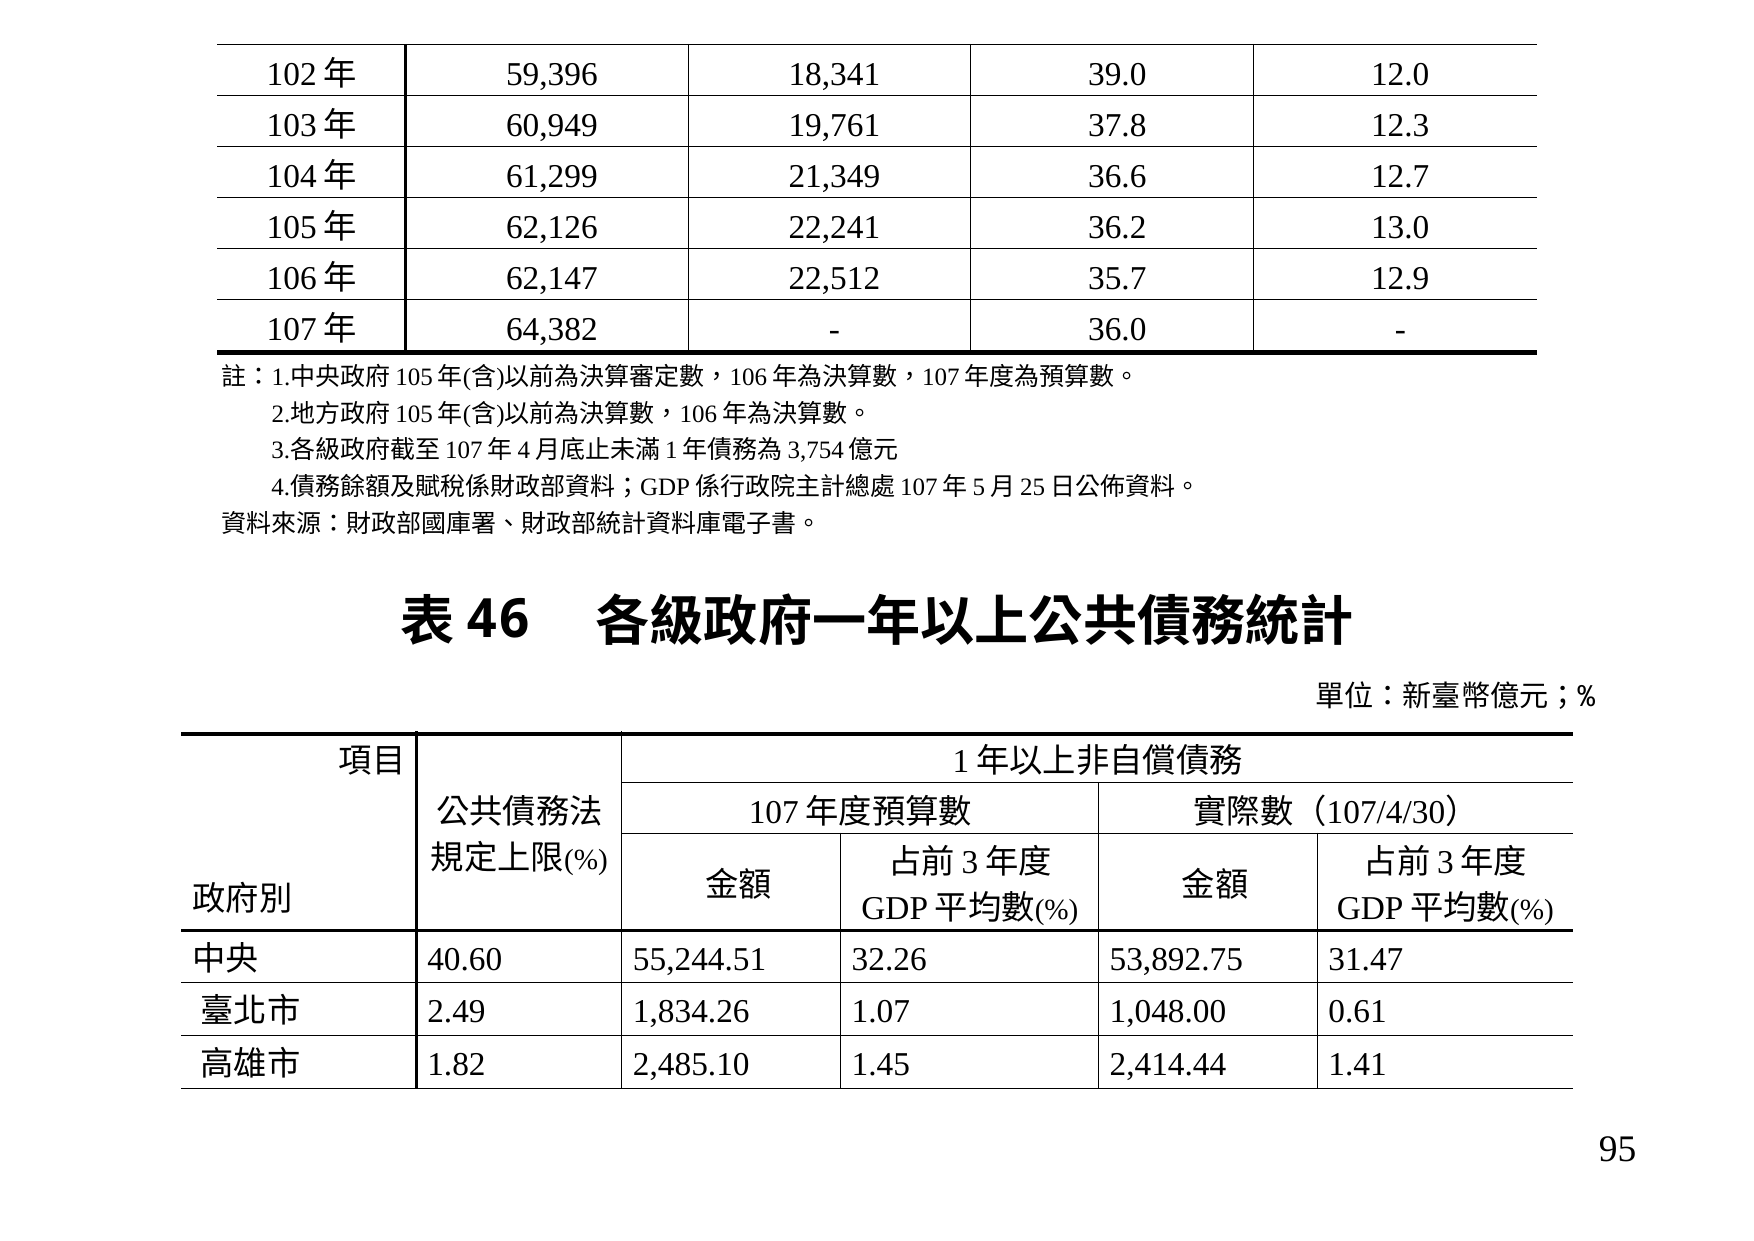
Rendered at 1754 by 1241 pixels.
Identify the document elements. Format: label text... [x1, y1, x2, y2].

table_cell 107年度預算數 [622, 783, 1098, 832]
table_cell 62,147 [407, 249, 688, 299]
table_cell 62,126 [407, 198, 688, 248]
table_cell 37.8 [971, 96, 1253, 146]
table_cell 12.0 [1254, 45, 1537, 95]
table_cell 2,485.10 [622, 1036, 840, 1088]
table_cell - [689, 300, 970, 350]
table_cell 53,892.75 [1099, 932, 1317, 982]
table_cell 22,241 [689, 198, 970, 248]
text 註：1.中央政府105年(含)以前為決算審定數，106年為決算數，107年度為預算數。 [221, 362, 1551, 391]
table_cell 55,244.51 [622, 932, 840, 982]
text 2.地方政府105年(含)以前為決算數，106年為決算數。 [221, 399, 1551, 428]
text 資料來源：財政部國庫署、財政部統計資料庫電子書。 [221, 509, 1551, 538]
table_cell 1,834.26 [622, 983, 840, 1035]
table_cell 12.3 [1254, 96, 1537, 146]
table_header 1年以上非自償債務 [622, 736, 1573, 782]
table_cell 35.7 [971, 249, 1253, 299]
text 4.債務餘額及賦稅係財政部資料；GDP係行政院主計總處107年5月25日公佈資料。 [118, 472, 1551, 501]
table_cell 12.9 [1254, 249, 1537, 299]
text 3.各級政府截至107年4月底止未滿1年債務為3,754億元 [118, 436, 1551, 465]
table_header 項目 政府別 [181, 736, 415, 929]
table_cell 22,512 [689, 249, 970, 299]
table_cell 31.47 [1318, 932, 1573, 982]
table_cell 1.45 [841, 1036, 1098, 1088]
table_cell 占前3年度 GDP平均數(%) [1318, 834, 1573, 929]
table_cell 106年 [217, 249, 404, 299]
table_cell 13.0 [1254, 198, 1537, 248]
table_cell 105年 [217, 198, 404, 248]
table_cell 1.82 [418, 1036, 621, 1088]
text 單位：新臺幣億元；% [133, 680, 1595, 713]
table_cell 61,299 [407, 147, 688, 197]
table_cell 高雄市 [181, 1036, 415, 1088]
table_header 公共債務法 規定上限(%) [418, 736, 621, 929]
table_cell 36.0 [971, 300, 1253, 350]
table_cell 占前3年度 GDP平均數(%) [841, 834, 1098, 929]
table_cell 40.60 [418, 932, 621, 982]
table_cell 2.49 [418, 983, 621, 1035]
subtitle 表46 各級政府一年以上公共債務統計 [118, 544, 1636, 669]
table_cell 21,349 [689, 147, 970, 197]
table_cell 102年 [217, 45, 404, 95]
table_cell 103年 [217, 96, 404, 146]
table_cell 臺北市 [181, 983, 415, 1035]
table_cell 金額 [622, 834, 840, 929]
table_cell - [1254, 300, 1537, 350]
table_cell 1,048.00 [1099, 983, 1317, 1035]
table_cell 36.2 [971, 198, 1253, 248]
table_cell 107年 [217, 300, 404, 350]
table_cell 2,414.44 [1099, 1036, 1317, 1088]
table_cell 19,761 [689, 96, 970, 146]
table_cell 12.7 [1254, 147, 1537, 197]
table_cell 實際數（107/4/30） [1099, 783, 1573, 832]
table_cell 1.41 [1318, 1036, 1573, 1088]
table_cell 18,341 [689, 45, 970, 95]
table_cell 36.6 [971, 147, 1253, 197]
table_cell 中央 [181, 932, 415, 982]
table_cell 39.0 [971, 45, 1253, 95]
table_cell 64,382 [407, 300, 688, 350]
table_cell 金額 [1099, 834, 1317, 929]
table_cell 60,949 [407, 96, 688, 146]
table_cell 104年 [217, 147, 404, 197]
table_cell 59,396 [407, 45, 688, 95]
table_cell 1.07 [841, 983, 1098, 1035]
table_cell 0.61 [1318, 983, 1573, 1035]
table_cell 32.26 [841, 932, 1098, 982]
